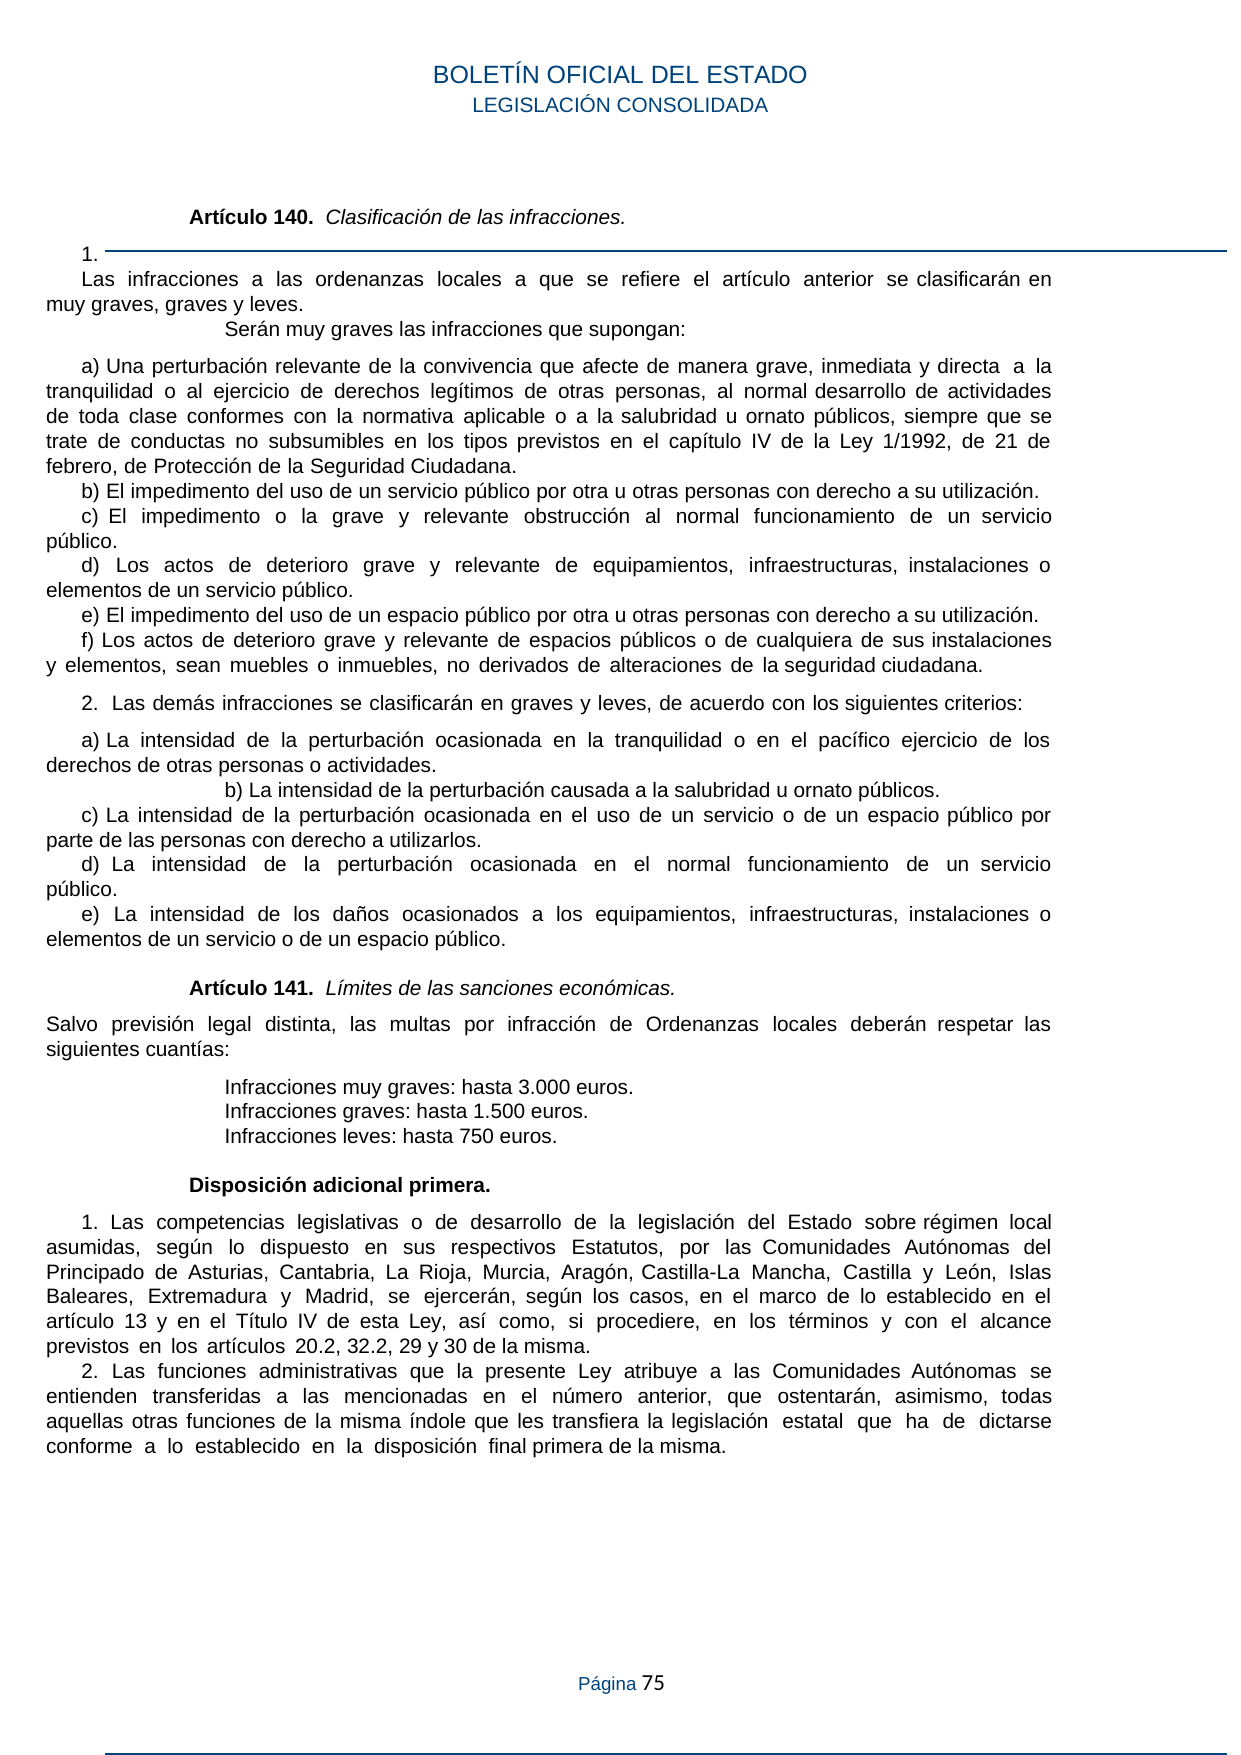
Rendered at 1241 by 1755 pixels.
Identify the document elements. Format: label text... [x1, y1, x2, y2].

list Los actos de deterioro grave y relevante de equipamientos, infraestructuras, instalaciones o elementos de un servicio público. [46, 553, 1052, 602]
list La intensidad de la perturbación ocasionada en el uso de un servicio o de un espacio público por parte de las personas con derecho a utilizarlos. [46, 802, 1052, 851]
list El impedimento o la grave y relevante obstrucción al normal funcionamiento de un servicio público. [46, 503, 1052, 552]
list Las competencias legislativas o de desarrollo de la legislación del Estado sobre régimen local asumidas, según lo dispuesto en sus respectivos Estatutos, por las Comunidades Autónomas del Principado de Asturias, Cantabria, La Rioja, Murcia, Aragón, Castilla-La Mancha, Castilla y León, Islas Baleares, Extremadura y Madrid, se ejercerán, según los casos, en el marco de lo establecido en el artículo 13 y en el Título IV de esta Ley, así como, si procediere, en los términos y con el alcance previstos en los artículos 20.2, 32.2, 29 y 30 de la misma. [46, 1210, 1052, 1358]
subtitle Disposición adicional primera. [189, 1173, 1195, 1197]
text Infracciones leves: hasta 750 euros. [224, 1124, 1195, 1148]
list La intensidad de la perturbación ocasionada en la tranquilidad o en el pacífico ejercicio de los derechos de otras personas o actividades. [46, 728, 1052, 777]
list Las infracciones a las ordenanzas locales a que se refiere el artículo anterior se clasificarán en muy graves, graves y leves. [46, 242, 1052, 316]
text Salvo previsión legal distinta, las multas por infracción de Ordenanzas locales deberán respetar las siguientes cuantías: [46, 1012, 1052, 1061]
list La intensidad de la perturbación ocasionada en el normal funcionamiento de un servicio público. [46, 852, 1052, 901]
list El impedimento del uso de un espacio público por otra u otras personas con derecho a su utilización. [46, 603, 1052, 627]
list El impedimento del uso de un servicio público por otra u otras personas con derecho a su utilización. [46, 479, 1052, 503]
list Las demás infracciones se clasificarán en graves y leves, de acuerdo con los siguientes criterios: [46, 690, 1052, 714]
text Serán muy graves las infracciones que supongan: [224, 317, 1195, 341]
list Las funciones administrativas que la presente Ley atribuye a las Comunidades Autónomas se entienden transferidas a las mencionadas en el número anterior, que ostentarán, asimismo, todas aquellas otras funciones de la misma índole que les transfiera la legislación estatal que ha de dictarse conforme a lo establecido en la disposición final primera de la misma. [46, 1359, 1052, 1458]
list Los actos de deterioro grave y relevante de espacios públicos o de cualquiera de sus instalaciones y elementos, sean muebles o inmuebles, no derivados de alteraciones de la seguridad ciudadana. [46, 628, 1052, 677]
list Una perturbación relevante de la convivencia que afecte de manera grave, inmediata y directa a la tranquilidad o al ejercicio de derechos legítimos de otras personas, al normal desarrollo de actividades de toda clase conformes con la normativa aplicable o a la salubridad u ornato públicos, siempre que se trate de conductas no subsumibles en los tipos previstos en el capítulo IV de la Ley 1/1992, de 21 de febrero, de Protección de la Seguridad Ciudadana. [46, 354, 1052, 478]
text Artículo 141. Límites de las sanciones económicas. [189, 975, 1195, 999]
list La intensidad de la perturbación causada a la salubridad u ornato públicos. [224, 777, 1195, 801]
list La intensidad de los daños ocasionados a los equipamientos, infraestructuras, instalaciones o elementos de un servicio o de un espacio público. [46, 902, 1052, 951]
text Artículo 140. Clasificación de las infracciones. [189, 205, 1195, 229]
text Infracciones muy graves: hasta 3.000 euros. Infracciones graves: hasta 1.500 euros. [224, 1074, 745, 1123]
